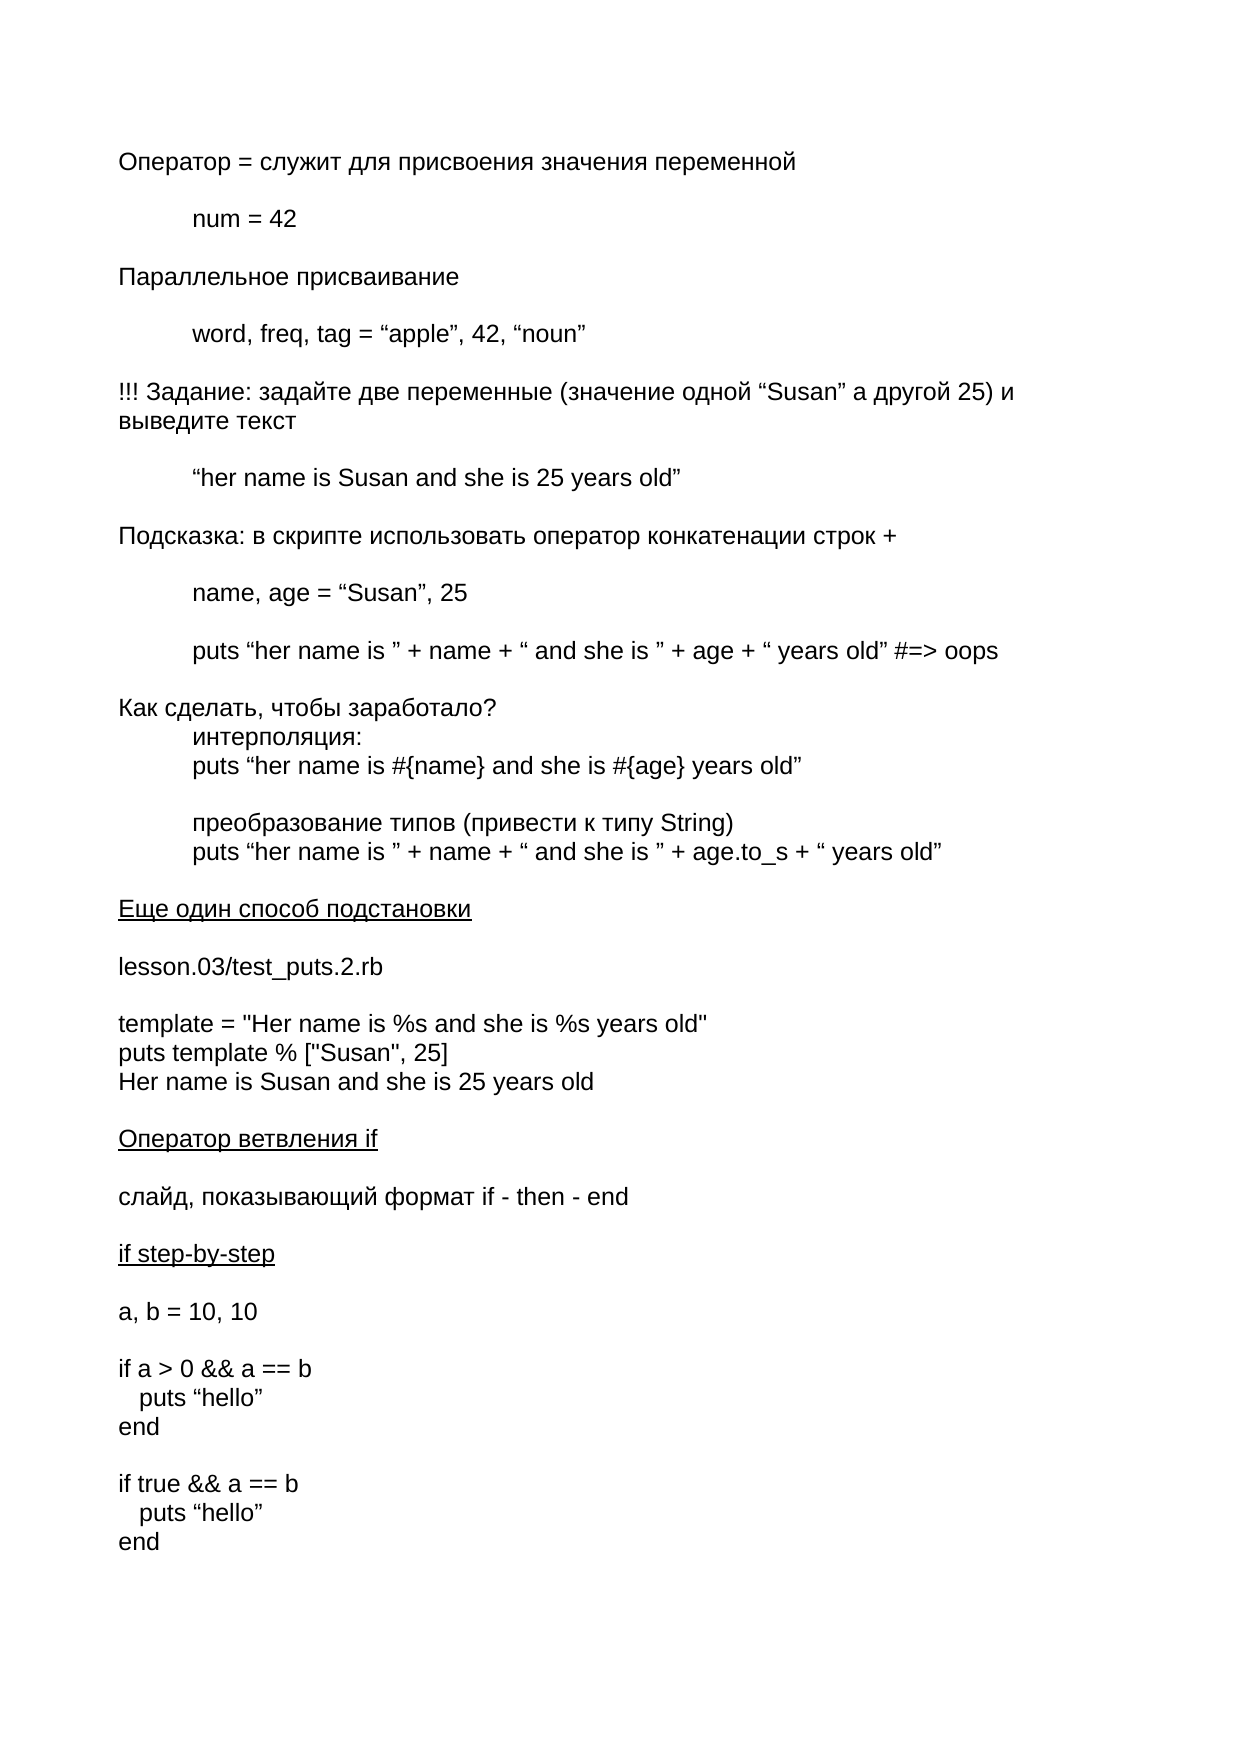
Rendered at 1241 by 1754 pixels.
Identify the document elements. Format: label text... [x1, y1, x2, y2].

text !!! Задание: задайте две переменные (значение одной “Susan” а другой 25) и выведите текст [118, 377, 1122, 434]
text Подсказка: в скрипте использовать оператор конкатенации строк + [118, 521, 1122, 549]
text num = 42 [192, 204, 1122, 233]
text puts “her name is #{name} and she is #{age} years old” [118, 751, 1122, 779]
text Как сделать, чтобы заработало? [118, 693, 1122, 722]
text lesson.03/test_puts.2.rb [118, 952, 1122, 981]
text “her name is Susan and she is 25 years old” [118, 463, 1122, 492]
text end [118, 1412, 1122, 1441]
text puts template % ["Susan", 25] [118, 1038, 1122, 1067]
text преобразование типов (привести к типу String) [118, 808, 1122, 837]
text name, age = “Susan”, 25 [118, 578, 1122, 607]
text интерполяция: [118, 722, 1122, 751]
text template = "Her name is %s and she is %s years old" [118, 1009, 1122, 1038]
text word, freq, tag = “apple”, 42, “noun” [118, 319, 1122, 348]
text a, b = 10, 10 [118, 1297, 1122, 1326]
text puts “her name is ” + name + “ and she is ” + age + “ years old” #=> oops [118, 636, 1122, 664]
text слайд, показывающий формат if - then - end [118, 1182, 1122, 1211]
text puts “hello” [118, 1383, 1122, 1412]
text if true && a == b [118, 1469, 1122, 1498]
text if step-by-step [118, 1239, 1122, 1268]
text puts “her name is ” + name + “ and she is ” + age.to_s + “ years old” [118, 837, 1122, 866]
text puts “hello” [118, 1498, 1122, 1527]
text Her name is Susan and she is 25 years old [118, 1067, 1122, 1096]
text Оператор = служит для присвоения значения переменной [118, 147, 1122, 176]
text Оператор ветвления if [118, 1124, 1122, 1153]
text Параллельное присваивание [118, 262, 1122, 291]
text end [118, 1527, 1122, 1556]
text if a > 0 && a == b [118, 1354, 1122, 1383]
text Еще один способ подстановки [118, 894, 1122, 923]
